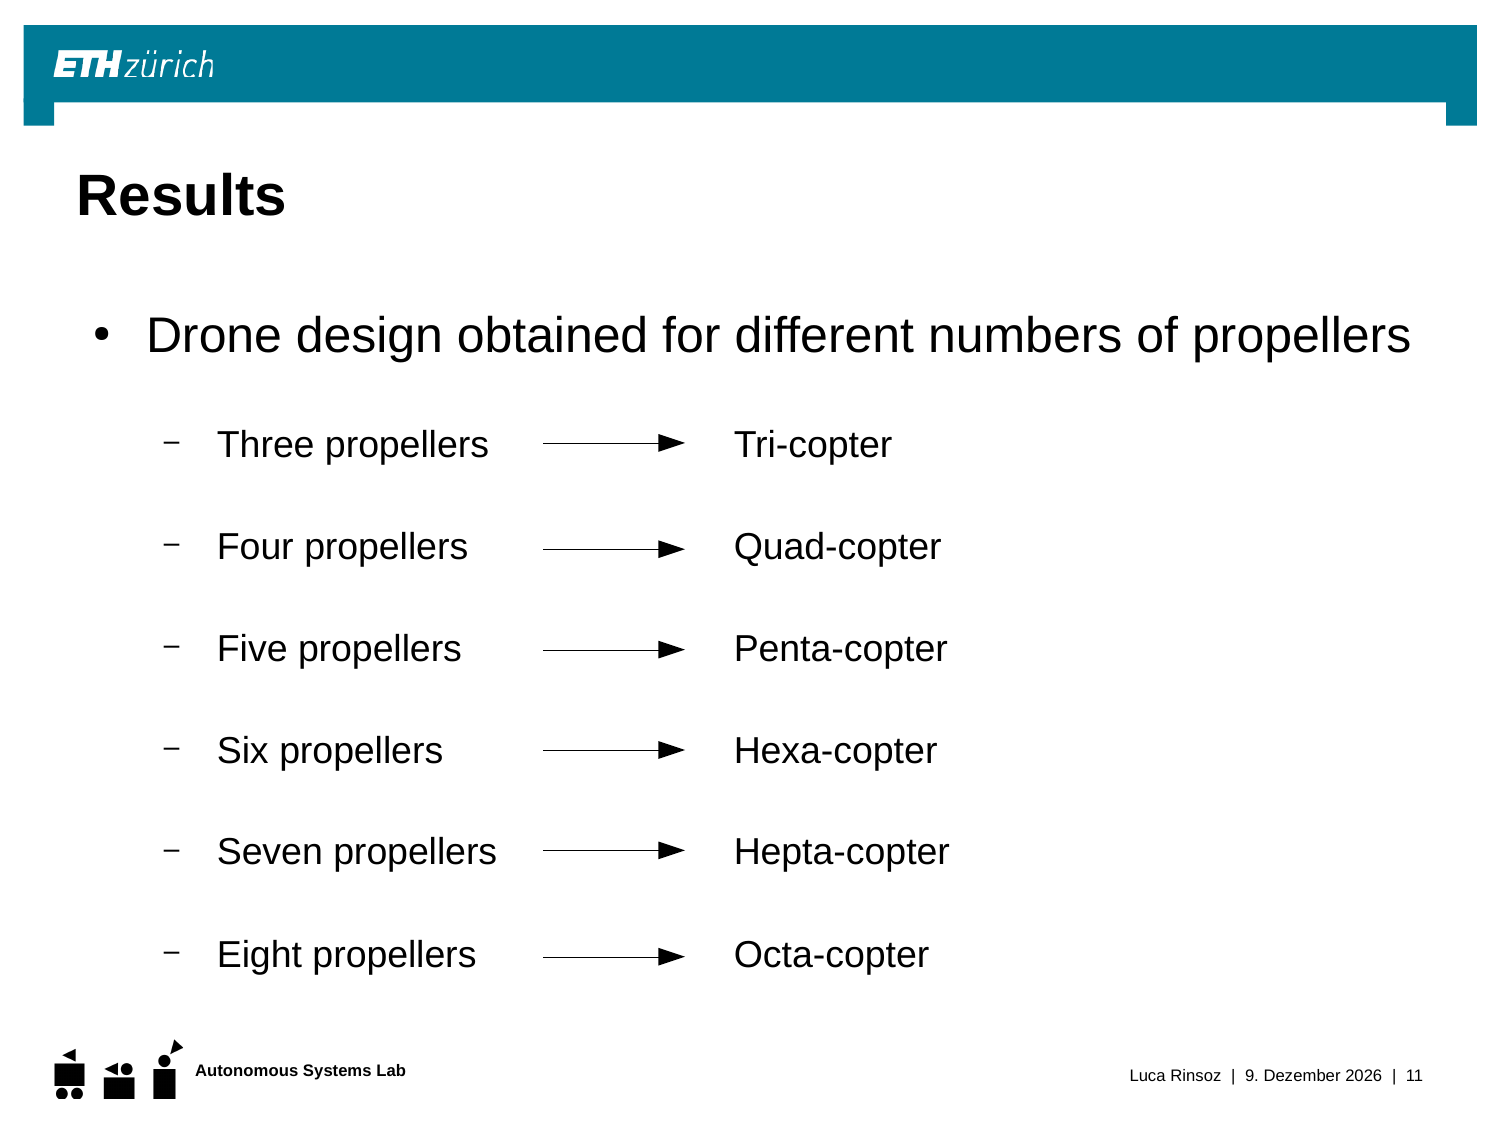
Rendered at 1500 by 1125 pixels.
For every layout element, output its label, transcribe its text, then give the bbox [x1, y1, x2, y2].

title Results [53, 101, 1447, 290]
list Drone design obtained for different numbers of propellers Three propellers Tri-copter Four propellers Quad-copter Five propellers Penta-copter Six propellers Hexa-copter Seven propellers Hepta-copter Eight propellers Octa-copter [75, 307, 1426, 1054]
